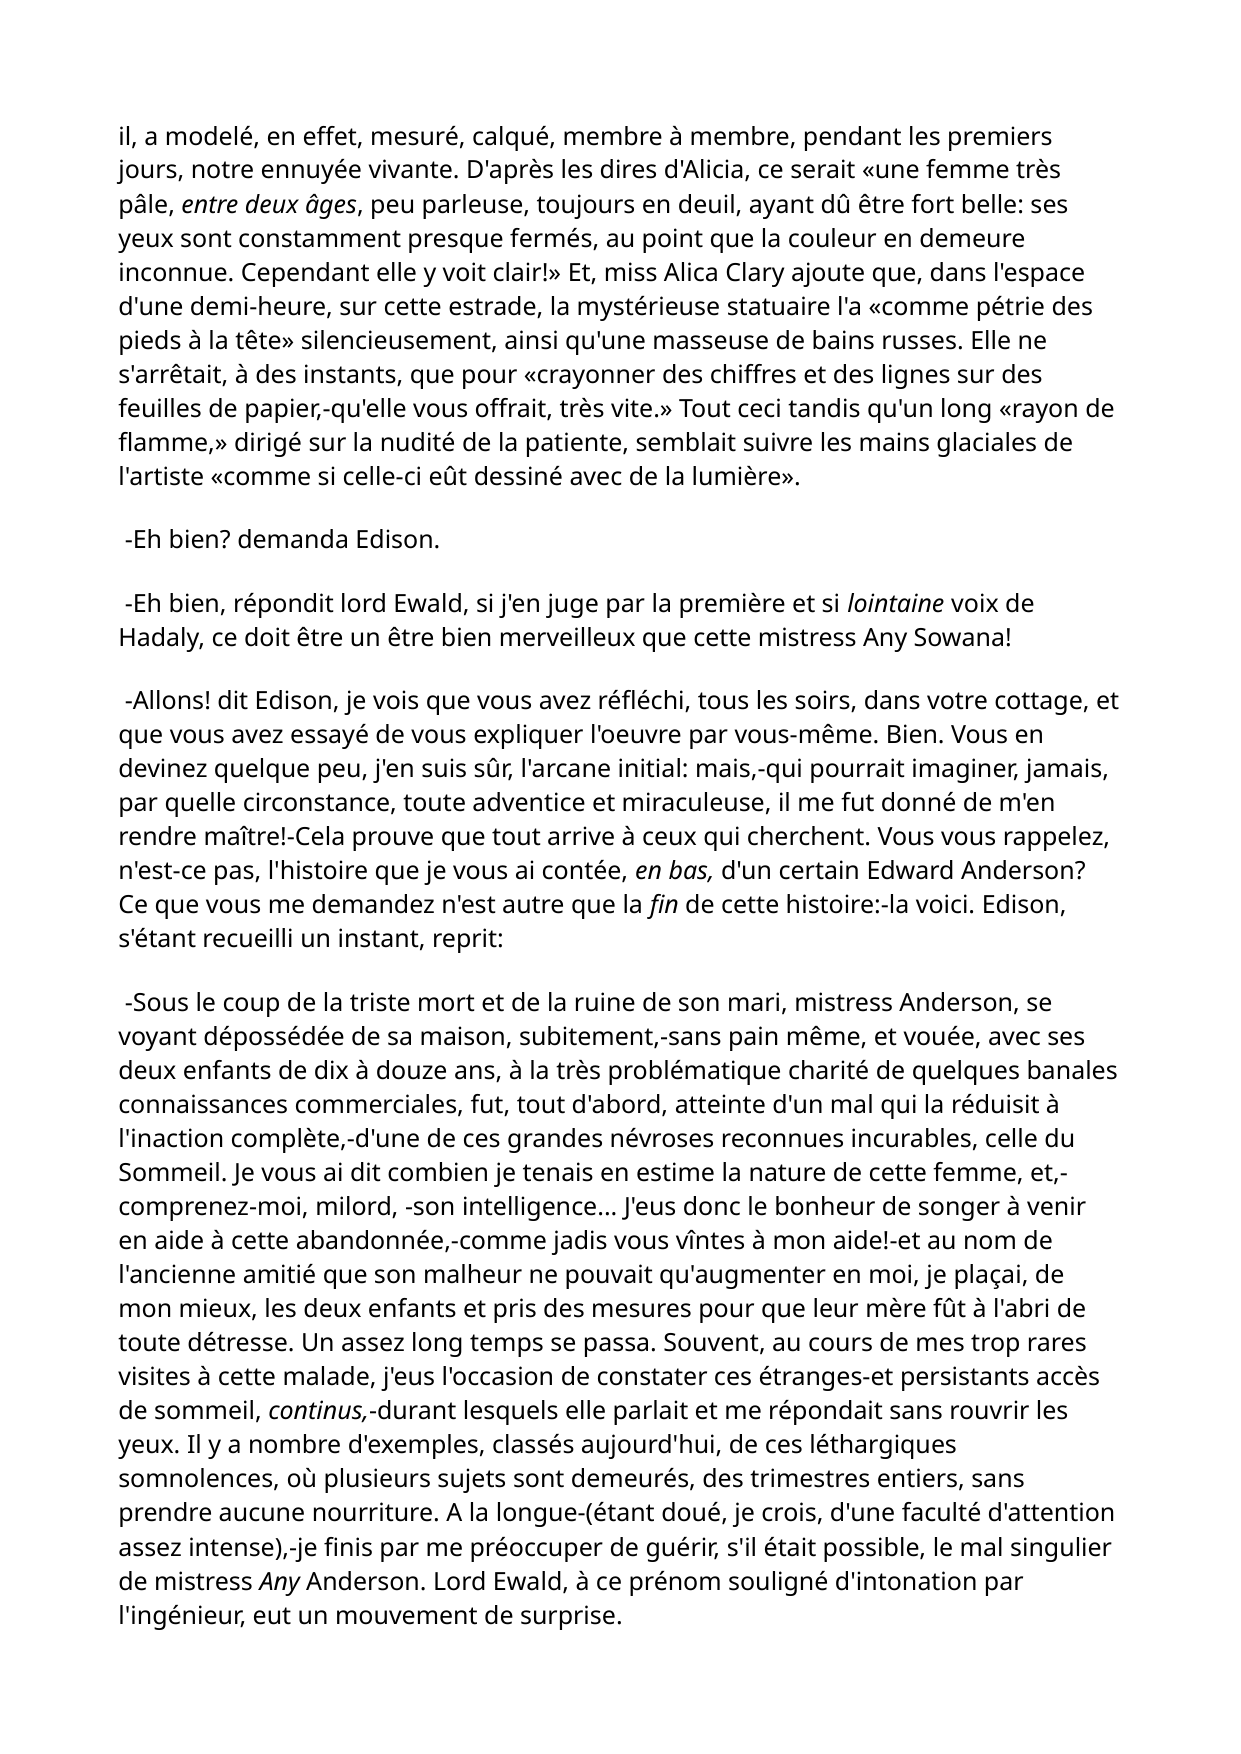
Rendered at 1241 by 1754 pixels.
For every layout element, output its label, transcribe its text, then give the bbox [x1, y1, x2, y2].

text -Eh bien? demanda Edison. [118, 522, 1122, 556]
text il, a modelé, en effet, mesuré, calqué, membre à membre, pendant les premiers jours, notre ennuyée vivante. D'après les dires d'Alicia, ce serait «une femme très pâle, entre deux âges, peu parleuse, toujours en deuil, ayant dû être fort belle: ses yeux sont constamment presque fermés, au point que la couleur en demeure inconnue. Cependant elle y voit clair!» Et, miss Alica Clary ajoute que, dans l'espace d'une demi-heure, sur cette estrade, la mystérieuse statuaire l'a «comme pétrie des pieds à la tête» silencieusement, ainsi qu'une masseuse de bains russes. Elle ne s'arrêtait, à des instants, que pour «crayonner des chiffres et des lignes sur des feuilles de papier,-qu'elle vous offrait, très vite.» Tout ceci tandis qu'un long «rayon de flamme,» dirigé sur la nudité de la patiente, semblait suivre les mains glaciales de l'artiste «comme si celle-ci eût dessiné avec de la lumière». [118, 118, 1122, 493]
text -Sous le coup de la triste mort et de la ruine de son mari, mistress Anderson, se voyant dépossédée de sa maison, subitement,-sans pain même, et vouée, avec ses deux enfants de dix à douze ans, à la très problématique charité de quelques banales connaissances commerciales, fut, tout d'abord, atteinte d'un mal qui la réduisit à l'inaction complète,-d'une de ces grandes névroses reconnues incurables, celle du Sommeil. Je vous ai dit combien je tenais en estime la nature de cette femme, et,-comprenez-moi, milord, -son intelligence... J'eus donc le bonheur de songer à venir en aide à cette abandonnée,-comme jadis vous vîntes à mon aide!-et au nom de l'ancienne amitié que son malheur ne pouvait qu'augmenter en moi, je plaçai, de mon mieux, les deux enfants et pris des mesures pour que leur mère fût à l'abri de toute détresse. Un assez long temps se passa. Souvent, au cours de mes trop rares visites à cette malade, j'eus l'occasion de constater ces étranges-et persistants accès de sommeil, continus,-durant lesquels elle parlait et me répondait sans rouvrir les yeux. Il y a nombre d'exemples, classés aujourd'hui, de ces léthargiques somnolences, où plusieurs sujets sont demeurés, des trimestres entiers, sans prendre aucune nourriture. A la longue-(étant doué, je crois, d'une faculté d'attention assez intense),-je finis par me préoccuper de guérir, s'il était possible, le mal singulier de mistress Any Anderson. Lord Ewald, à ce prénom souligné d'intonation par l'ingénieur, eut un mouvement de surprise. [118, 984, 1122, 1631]
text -Eh bien, répondit lord Ewald, si j'en juge par la première et si lointaine voix de Hadaly, ce doit être un être bien merveilleux que cette mistress Any Sowana! [118, 585, 1122, 653]
text -Allons! dit Edison, je vois que vous avez réfléchi, tous les soirs, dans votre cottage, et que vous avez essayé de vous expliquer l'oeuvre par vous-même. Bien. Vous en devinez quelque peu, j'en suis sûr, l'arcane initial: mais,-qui pourrait imaginer, jamais, par quelle circonstance, toute adventice et miraculeuse, il me fut donné de m'en rendre maître!-Cela prouve que tout arrive à ceux qui cherchent. Vous vous rappelez, n'est-ce pas, l'histoire que je vous ai contée, en bas, d'un certain Edward Anderson? Ce que vous me demandez n'est autre que la fin de cette histoire:-la voici. Edison, s'étant recueilli un instant, reprit: [118, 682, 1122, 955]
